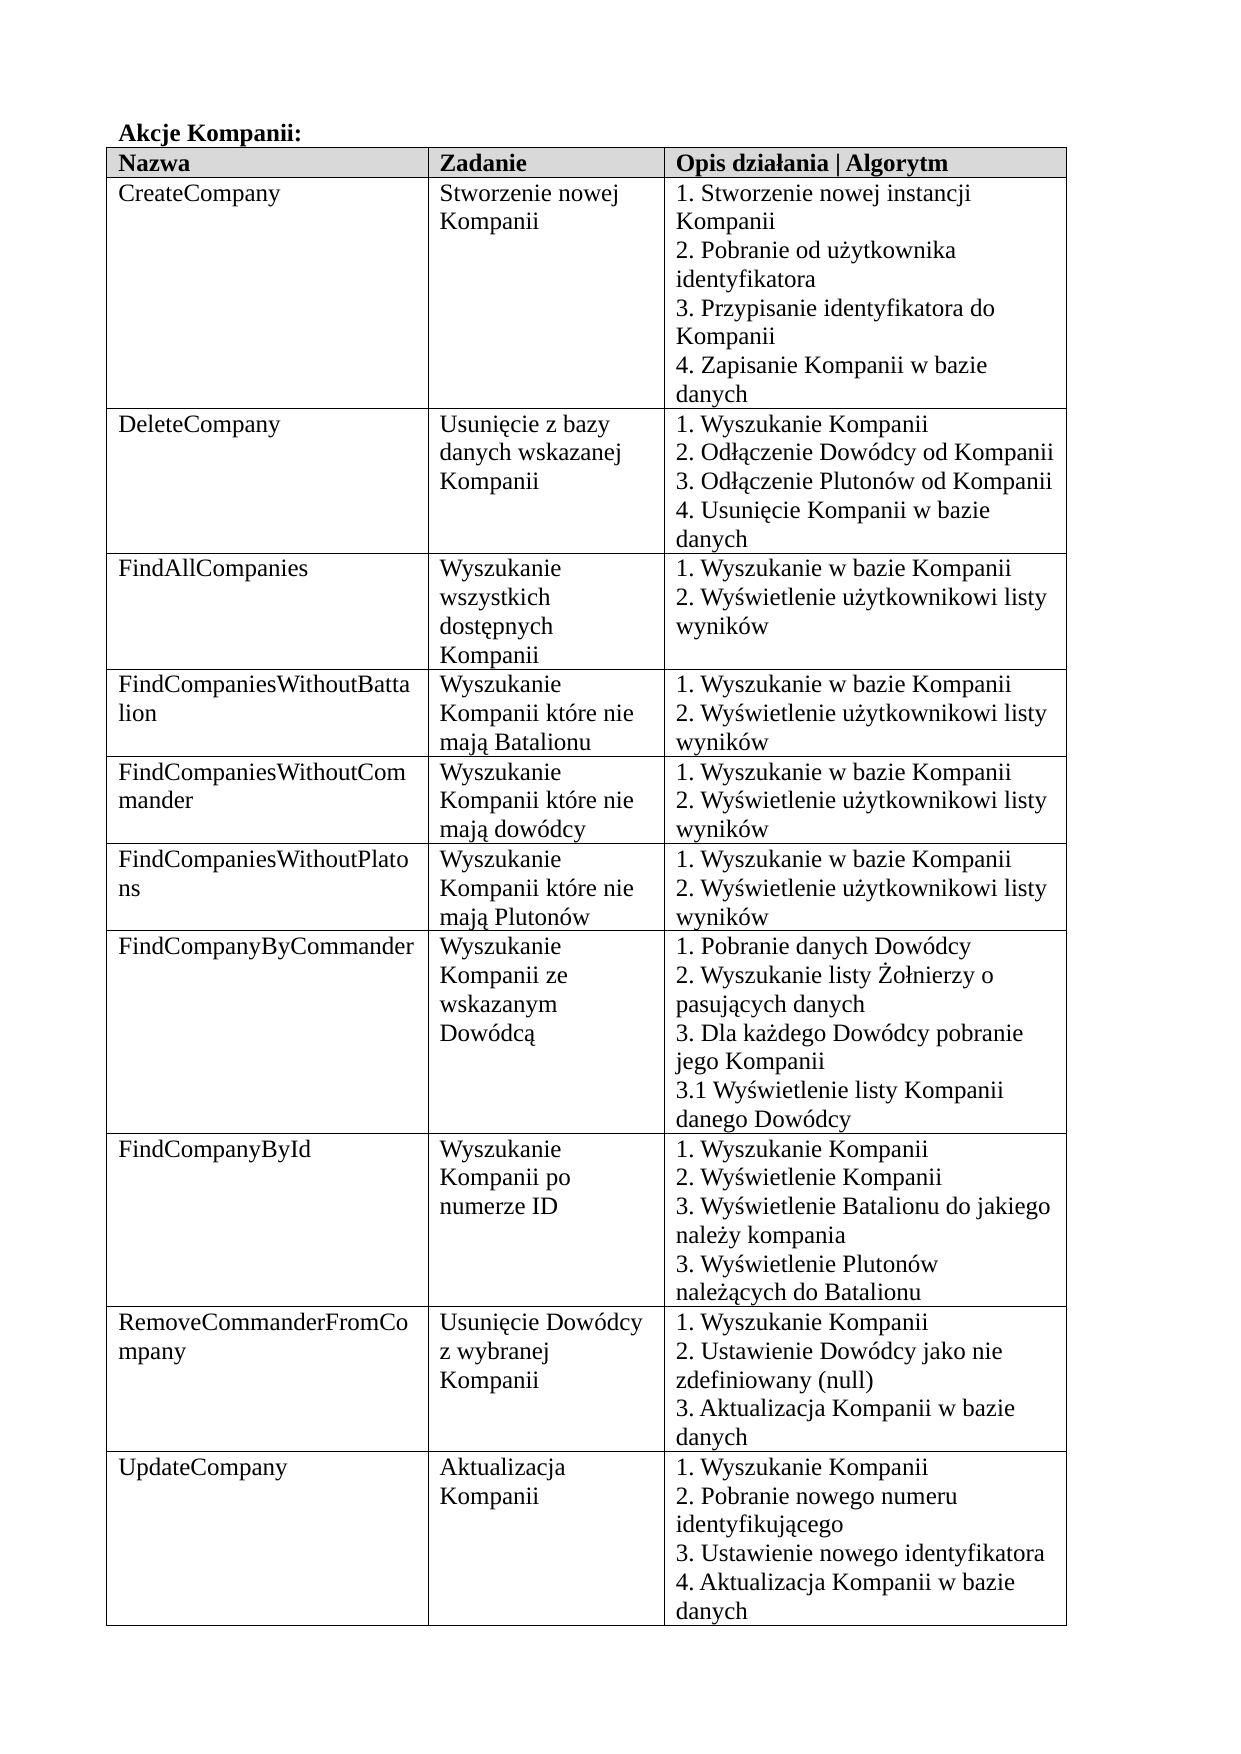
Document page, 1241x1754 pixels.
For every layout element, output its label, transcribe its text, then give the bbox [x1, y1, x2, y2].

table_cell Wyszukanie Kompanii które nie mają Plutonów [429, 844, 664, 930]
table_cell 1. Wyszukanie Kompanii 2. Odłączenie Dowódcy od Kompanii 3. Odłączenie Plutonów od Kompanii 4. Usunięcie Kompanii w bazie danych [665, 409, 1066, 552]
table_cell FindAllCompanies [107, 554, 428, 668]
table_cell Aktualizacja Kompanii [429, 1452, 664, 1624]
table_cell 1. Wyszukanie Kompanii 2. Wyświetlenie Kompanii 3. Wyświetlenie Batalionu do jakiego należy kompania 3. Wyświetlenie Plutonów należących do Batalionu [665, 1134, 1066, 1306]
table_header Zadanie [429, 148, 664, 177]
table_cell Wyszukanie Kompanii ze wskazanym Dowódcą [429, 931, 664, 1133]
table_cell FindCompaniesWithoutPlatons [107, 844, 428, 930]
table_cell Usunięcie Dowódcy z wybranej Kompanii [429, 1307, 664, 1451]
table_cell FindCompaniesWithoutBattalion [107, 670, 428, 756]
table_cell FindCompanyByCommander [107, 931, 428, 1133]
table_cell FindCompaniesWithoutCommander [107, 757, 428, 843]
table_cell Wyszukanie Kompanii po numerze ID [429, 1134, 664, 1306]
table_cell FindCompanyById [107, 1134, 428, 1306]
table_header Nazwa [107, 148, 428, 177]
table_cell 1. Pobranie danych Dowódcy 2. Wyszukanie listy Żołnierzy o pasujących danych 3. Dla każdego Dowódcy pobranie jego Kompanii 3.1 Wyświetlenie listy Kompanii danego Dowódcy [665, 931, 1066, 1133]
table_cell Stworzenie nowej Kompanii [429, 178, 664, 408]
table_cell CreateCompany [107, 178, 428, 408]
table_cell 1. Wyszukanie w bazie Kompanii 2. Wyświetlenie użytkownikowi listy wyników [665, 844, 1066, 930]
text Akcje Kompanii: [118, 118, 1122, 147]
table_cell Usunięcie z bazy danych wskazanej Kompanii [429, 409, 664, 552]
table_cell 1. Wyszukanie w bazie Kompanii 2. Wyświetlenie użytkownikowi listy wyników [665, 670, 1066, 756]
table_cell RemoveCommanderFromCompany [107, 1307, 428, 1451]
table_cell UpdateCompany [107, 1452, 428, 1624]
table_cell DeleteCompany [107, 409, 428, 552]
table_cell Wyszukanie Kompanii które nie mają Batalionu [429, 670, 664, 756]
table_header Opis działania | Algorytm [665, 148, 1066, 177]
table_cell Wyszukanie Kompanii które nie mają dowódcy [429, 757, 664, 843]
table_cell 1. Wyszukanie w bazie Kompanii 2. Wyświetlenie użytkownikowi listy wyników [665, 554, 1066, 668]
table_cell 1. Wyszukanie Kompanii 2. Ustawienie Dowódcy jako nie zdefiniowany (null) 3. Aktualizacja Kompanii w bazie danych [665, 1307, 1066, 1451]
table_cell Wyszukanie wszystkich dostępnych Kompanii [429, 554, 664, 668]
table_cell 1. Stworzenie nowej instancji Kompanii 2. Pobranie od użytkownika identyfikatora 3. Przypisanie identyfikatora do Kompanii 4. Zapisanie Kompanii w bazie danych [665, 178, 1066, 408]
table_cell 1. Wyszukanie w bazie Kompanii 2. Wyświetlenie użytkownikowi listy wyników [665, 757, 1066, 843]
table_cell 1. Wyszukanie Kompanii 2. Pobranie nowego numeru identyfikującego 3. Ustawienie nowego identyfikatora 4. Aktualizacja Kompanii w bazie danych [665, 1452, 1066, 1624]
